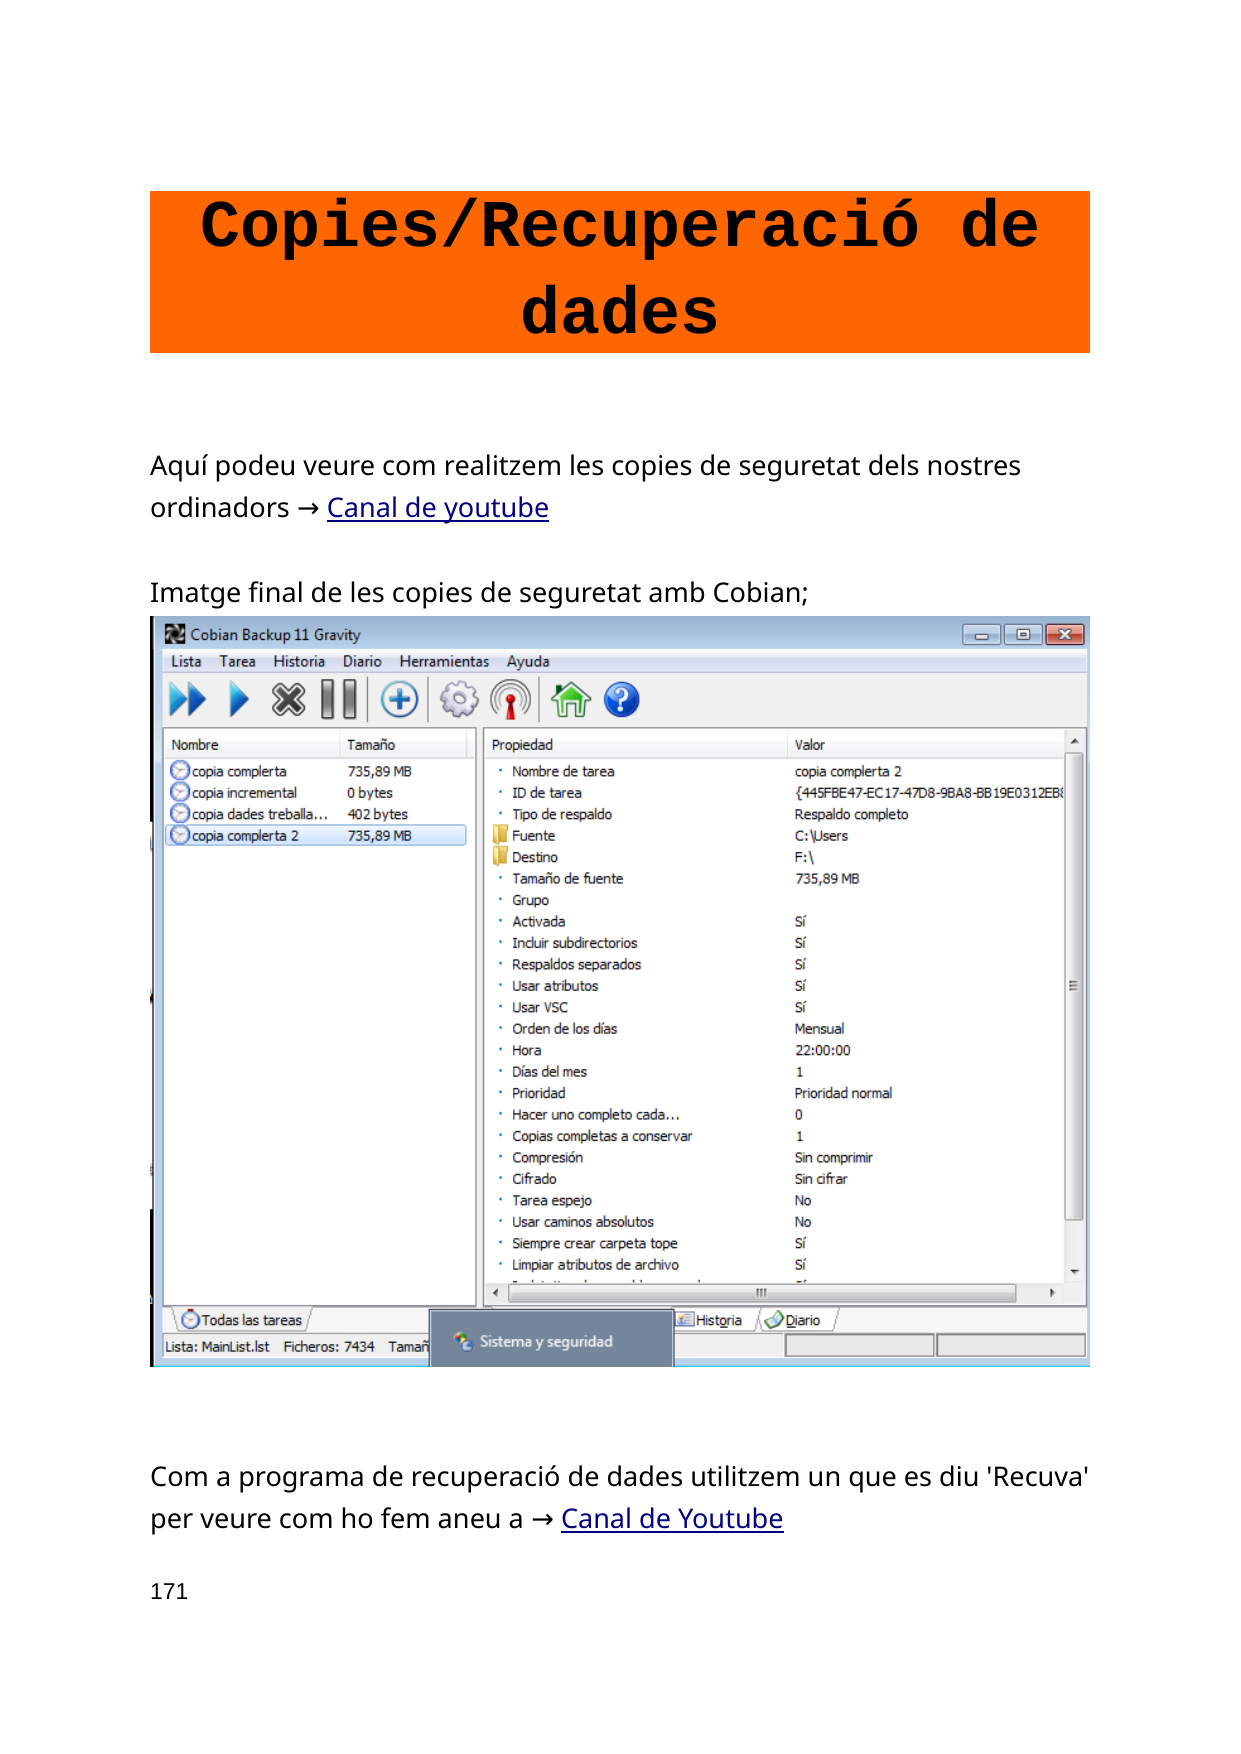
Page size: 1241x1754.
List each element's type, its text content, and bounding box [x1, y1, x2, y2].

text Copies/Recuperació de dades [150, 191, 1090, 353]
text Aquí podeu veure com realitzem les copies de seguretat dels nostres ordinadors → Canal de youtube [150, 446, 1090, 526]
picture [150, 616, 1091, 1367]
text Imatge final de les copies de seguretat amb Cobian; [150, 573, 1090, 610]
text Com a programa de recuperació de dades utilitzem un que es diu 'Recuva' per veure com ho fem aneu a → Canal de Youtube [150, 1457, 1090, 1537]
